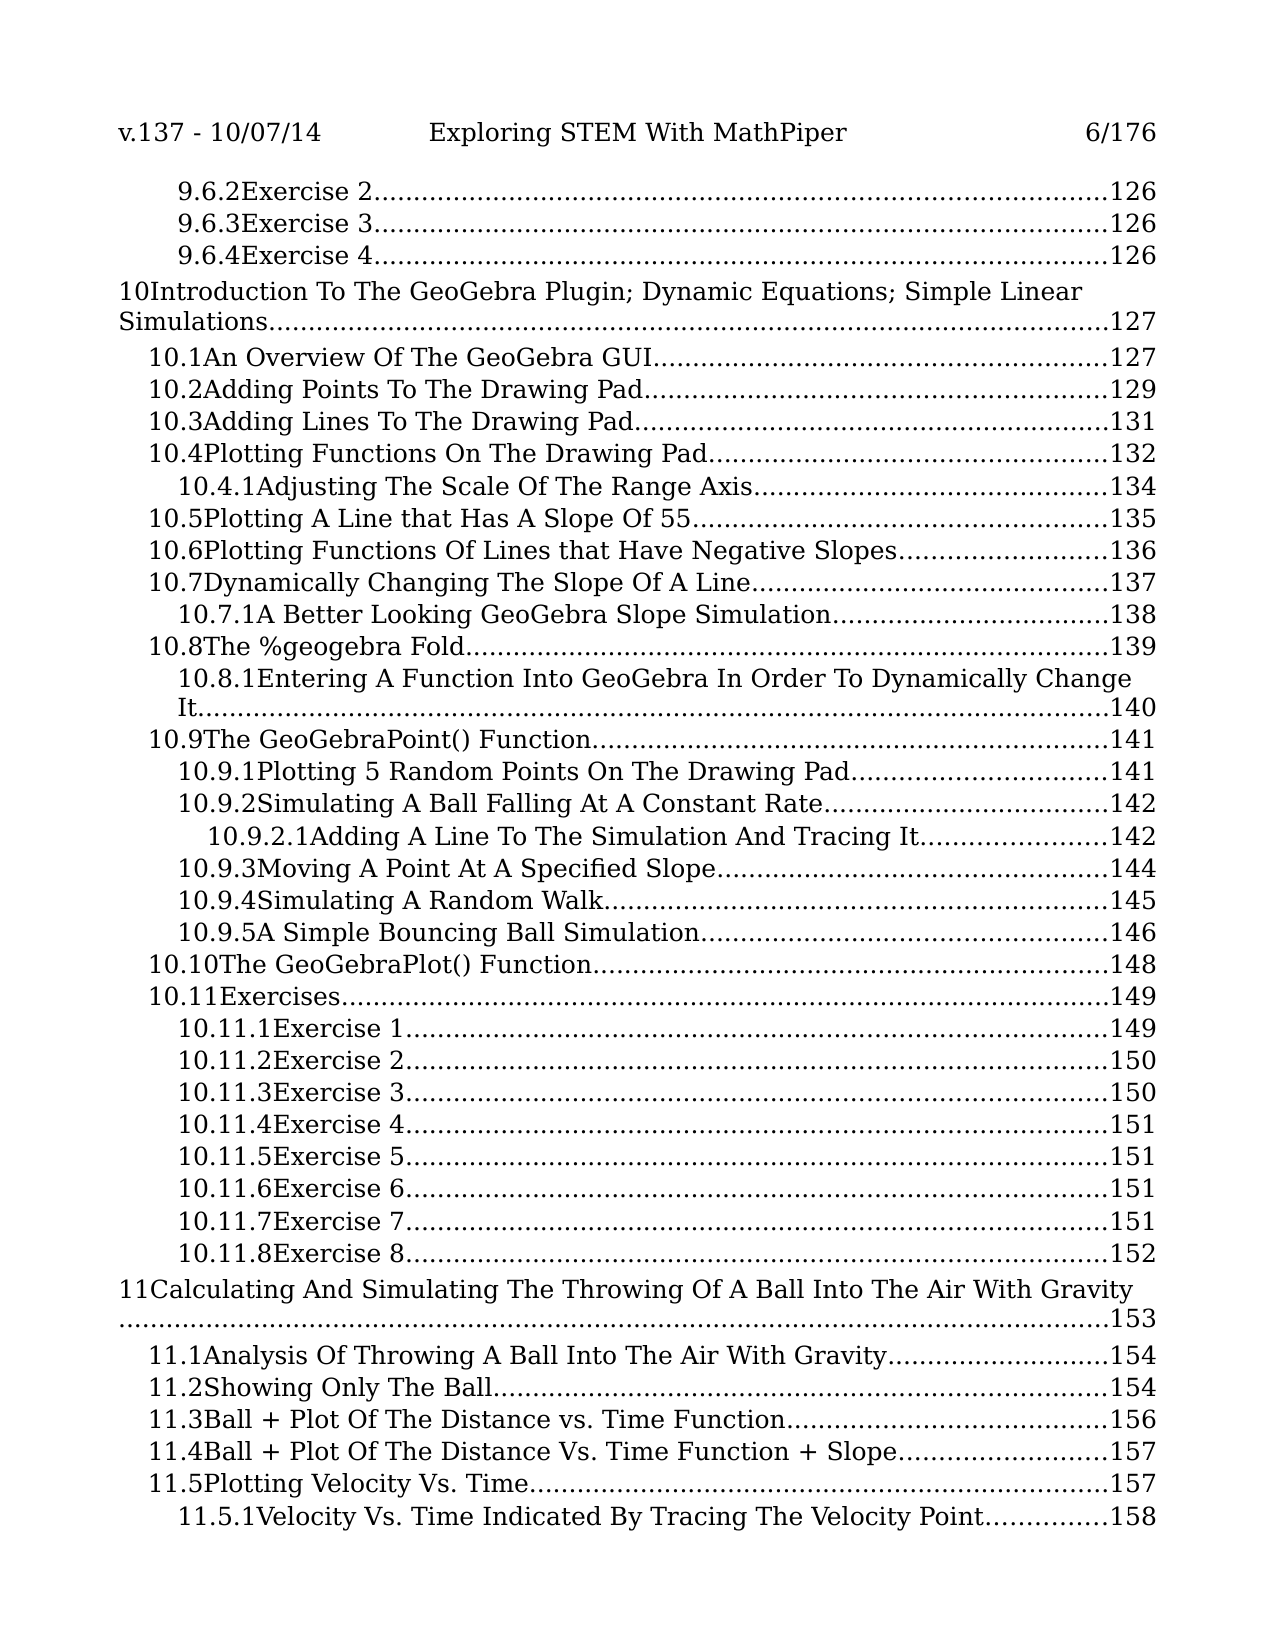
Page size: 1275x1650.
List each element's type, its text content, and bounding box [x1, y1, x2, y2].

text 10.11.8Exercise 8 152 [177, 1239, 1157, 1268]
text 10.9.3Moving A Point At A Specified Slope 144 [177, 854, 1157, 883]
text 10.7Dynamically Changing The Slope Of A Line 137 [148, 568, 1157, 597]
text 10.3Adding Lines To The Drawing Pad 131 [148, 408, 1157, 437]
text 11.4Ball + Plot Of The Distance Vs. Time Function + Slope 157 [148, 1438, 1157, 1467]
text 10.4Plotting Functions On The Drawing Pad 132 [148, 440, 1157, 469]
text 10.9The GeoGebraPoint() Function 141 [148, 726, 1157, 755]
text 10.11.1Exercise 1 149 [177, 1014, 1157, 1043]
text 10.9.1Plotting 5 Random Points On The Drawing Pad 141 [177, 758, 1157, 787]
text 10.8The %geogebra Fold 139 [148, 632, 1157, 661]
text 10.1An Overview Of The GeoGebra GUI 127 [148, 343, 1157, 373]
text 10.11.4Exercise 4 151 [177, 1111, 1157, 1140]
text 10.11.5Exercise 5 151 [177, 1143, 1157, 1172]
text 10.11.7Exercise 7 151 [177, 1207, 1157, 1236]
text 11.5.1Velocity Vs. Time Indicated By Tracing The Velocity Point 158 [177, 1502, 1157, 1531]
text 10Introduction To The GeoGebra Plugin; Dynamic Equations; Simple Linear Simulations 127 [118, 278, 1157, 336]
text 10.2Adding Points To The Drawing Pad 129 [148, 376, 1157, 405]
text 10.9.5A Simple Bouncing Ball Simulation 146 [177, 918, 1157, 947]
text 11Calculating And Simulating The Throwing Of A Ball Into The Air With Gravity 153 [118, 1276, 1157, 1334]
text 9.6.3Exercise 3 126 [177, 209, 1157, 238]
text 10.11.3Exercise 3 150 [177, 1078, 1157, 1108]
text 9.6.2Exercise 2 126 [177, 177, 1157, 206]
text 10.11Exercises 149 [148, 982, 1157, 1011]
text 10.9.4Simulating A Random Walk 145 [177, 886, 1157, 915]
text 10.10The GeoGebraPlot() Function 148 [148, 950, 1157, 979]
text 10.4.1Adjusting The Scale Of The Range Axis 134 [177, 472, 1157, 501]
text 10.9.2Simulating A Ball Falling At A Constant Rate 142 [177, 790, 1157, 819]
text 10.7.1A Better Looking GeoGebra Slope Simulation 138 [177, 600, 1157, 629]
text 11.2Showing Only The Ball 154 [148, 1373, 1157, 1403]
text 11.5Plotting Velocity Vs. Time 157 [148, 1470, 1157, 1499]
text 10.11.2Exercise 2 150 [177, 1046, 1157, 1076]
text 9.6.4Exercise 4 126 [177, 241, 1157, 270]
text 10.5Plotting A Line that Has A Slope Of 55 135 [148, 504, 1157, 533]
text 10.6Plotting Functions Of Lines that Have Negative Slopes 136 [148, 536, 1157, 565]
text 11.3Ball + Plot Of The Distance vs. Time Function 156 [148, 1406, 1157, 1435]
text 10.9.2.1Adding A Line To The Simulation And Tracing It 142 [207, 822, 1157, 851]
text 10.8.1Entering A Function Into GeoGebra In Order To Dynamically Change It 140 [177, 664, 1157, 723]
text 11.1Analysis Of Throwing A Ball Into The Air With Gravity 154 [148, 1341, 1157, 1371]
text 10.11.6Exercise 6 151 [177, 1175, 1157, 1204]
